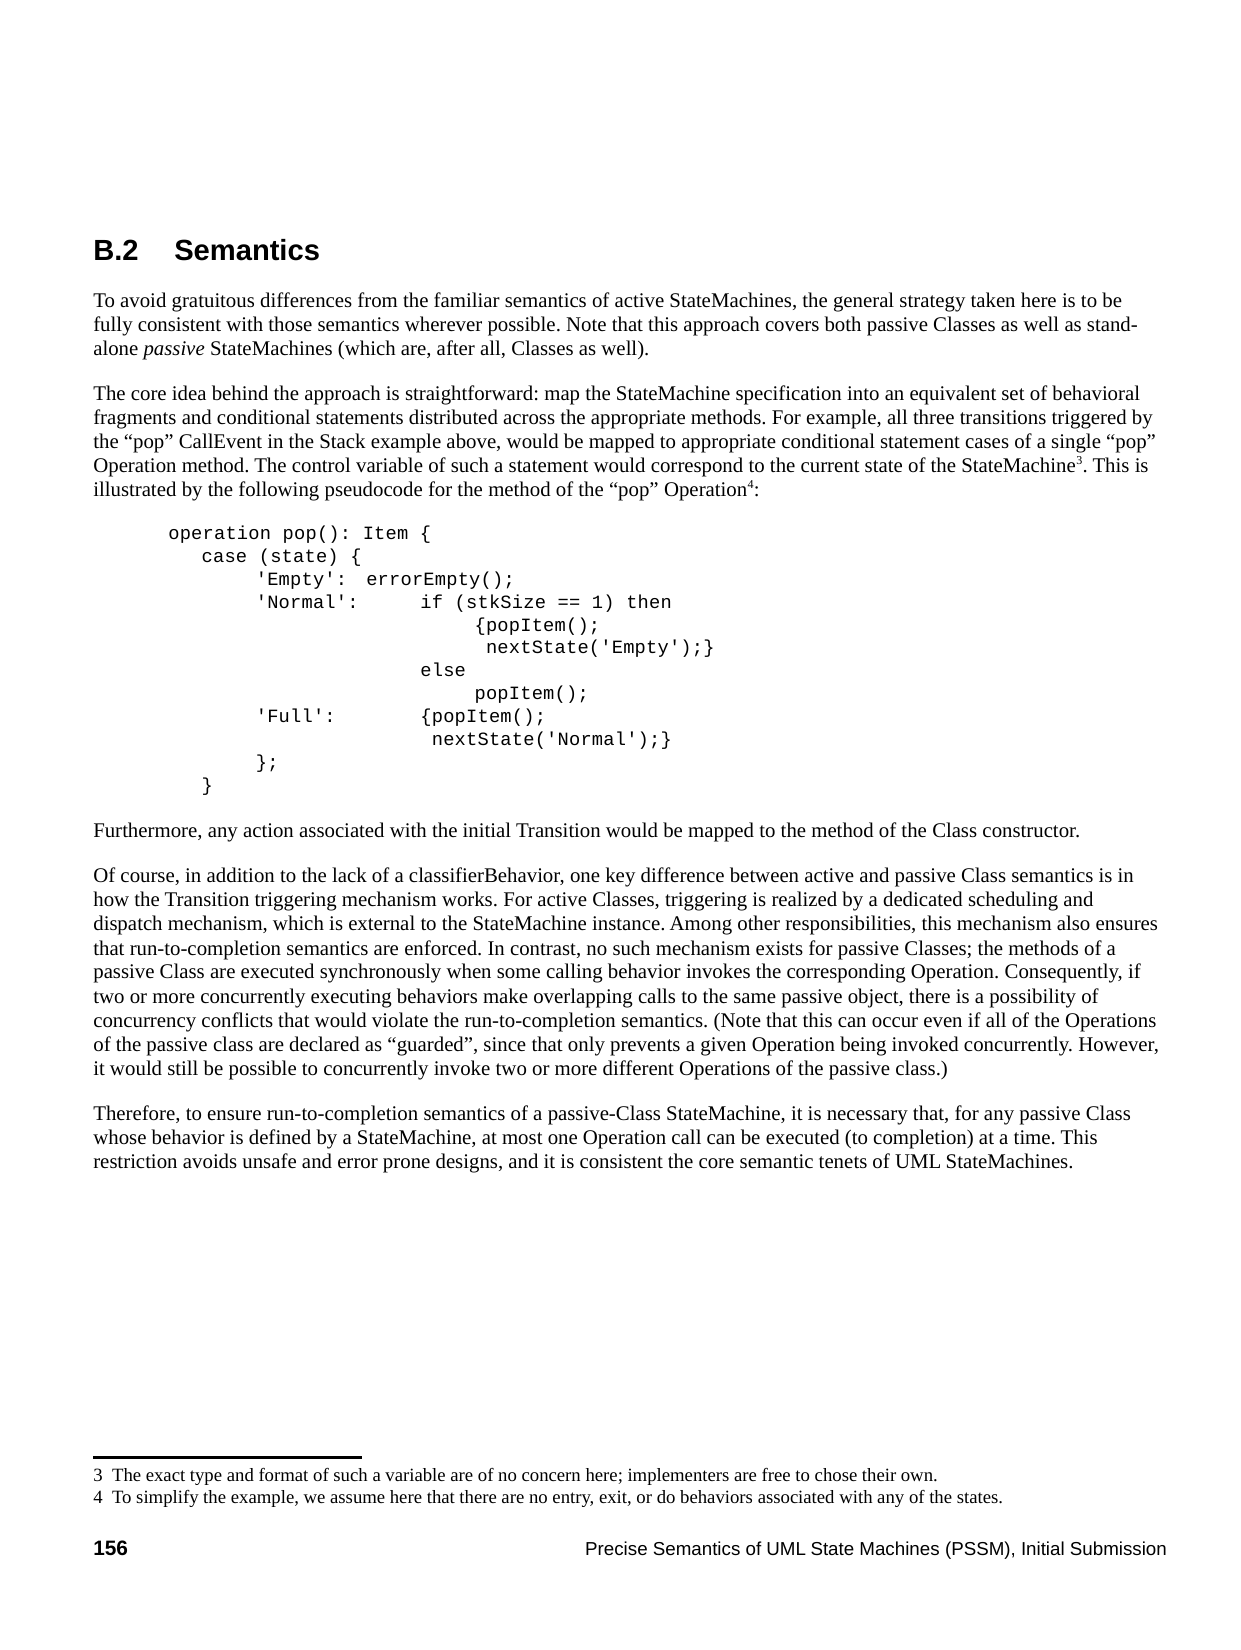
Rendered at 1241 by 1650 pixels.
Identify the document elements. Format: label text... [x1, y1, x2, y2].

text To avoid gratuitous differences from the familiar semantics of active StateMachines, the general strategy taken here is to be fully consistent with those semantics wherever possible. Note that this approach covers both passive Classes as well as stand-alone passive StateMachines (which are, after all, Classes as well). [93, 287, 1164, 360]
text Of course, in addition to the lack of a classifierBehavior, one key difference between active and passive Class semantics is in how the Transition triggering mechanism works. For active Classes, triggering is realized by a dedicated scheduling and dispatch mechanism, which is external to the StateMachine instance. Among other responsibilities, this mechanism also ensures that run-to-completion semantics are enforced. In contrast, no such mechanism exists for passive Classes; the methods of a passive Class are executed synchronously when some calling behavior invokes the corresponding Operation. Consequently, if two or more concurrently executing behaviors make overlapping calls to the same passive object, there is a possibility of concurrency conflicts that would violate the run-to-completion semantics. (Note that this can occur even if all of the Operations of the passive class are declared as “guarded”, since that only prevents a given Operation being invoked concurrently. However, it would still be possible to concurrently invoke two or more different Operations of the passive class.) [93, 863, 1164, 1080]
text The exact type and format of such a variable are of no concern here; implementers are free to chose their own. [93, 1464, 1164, 1486]
text To simplify the example, we assume here that there are no entry, exit, or do behaviors associated with any of the states. [93, 1486, 1164, 1507]
subtitle Semantics [93, 231, 1164, 266]
text The core idea behind the approach is straightforward: map the StateMachine specification into an equivalent set of behavioral fragments and conditional statements distributed across the appropriate methods. For example, all three transitions triggered by the “pop” CallEvent in the Stack example above, would be mapped to appropriate conditional statement cases of a single “pop” Operation method. The control variable of such a statement would correspond to the current state of the StateMachine. This is illustrated by the following pseudocode for the method of the “pop” Operation: [93, 381, 1164, 501]
text operation pop(): Item { case (state) { 'Empty': errorEmpty(); 'Normal': if (stkSize == 1) then {popItem(); nextState('Empty');} else popItem(); 'Full': {popItem(); nextState('Normal');} }; } [168, 522, 1164, 797]
text Furthermore, any action associated with the initial Transition would be mapped to the method of the Class constructor. [93, 818, 1164, 842]
text Therefore, to ensure run-to-completion semantics of a passive-Class StateMachine, it is necessary that, for any passive Class whose behavior is defined by a StateMachine, at most one Operation call can be executed (to completion) at a time. This restriction avoids unsafe and error prone designs, and it is consistent the core semantic tenets of UML StateMachines. [93, 1101, 1164, 1173]
